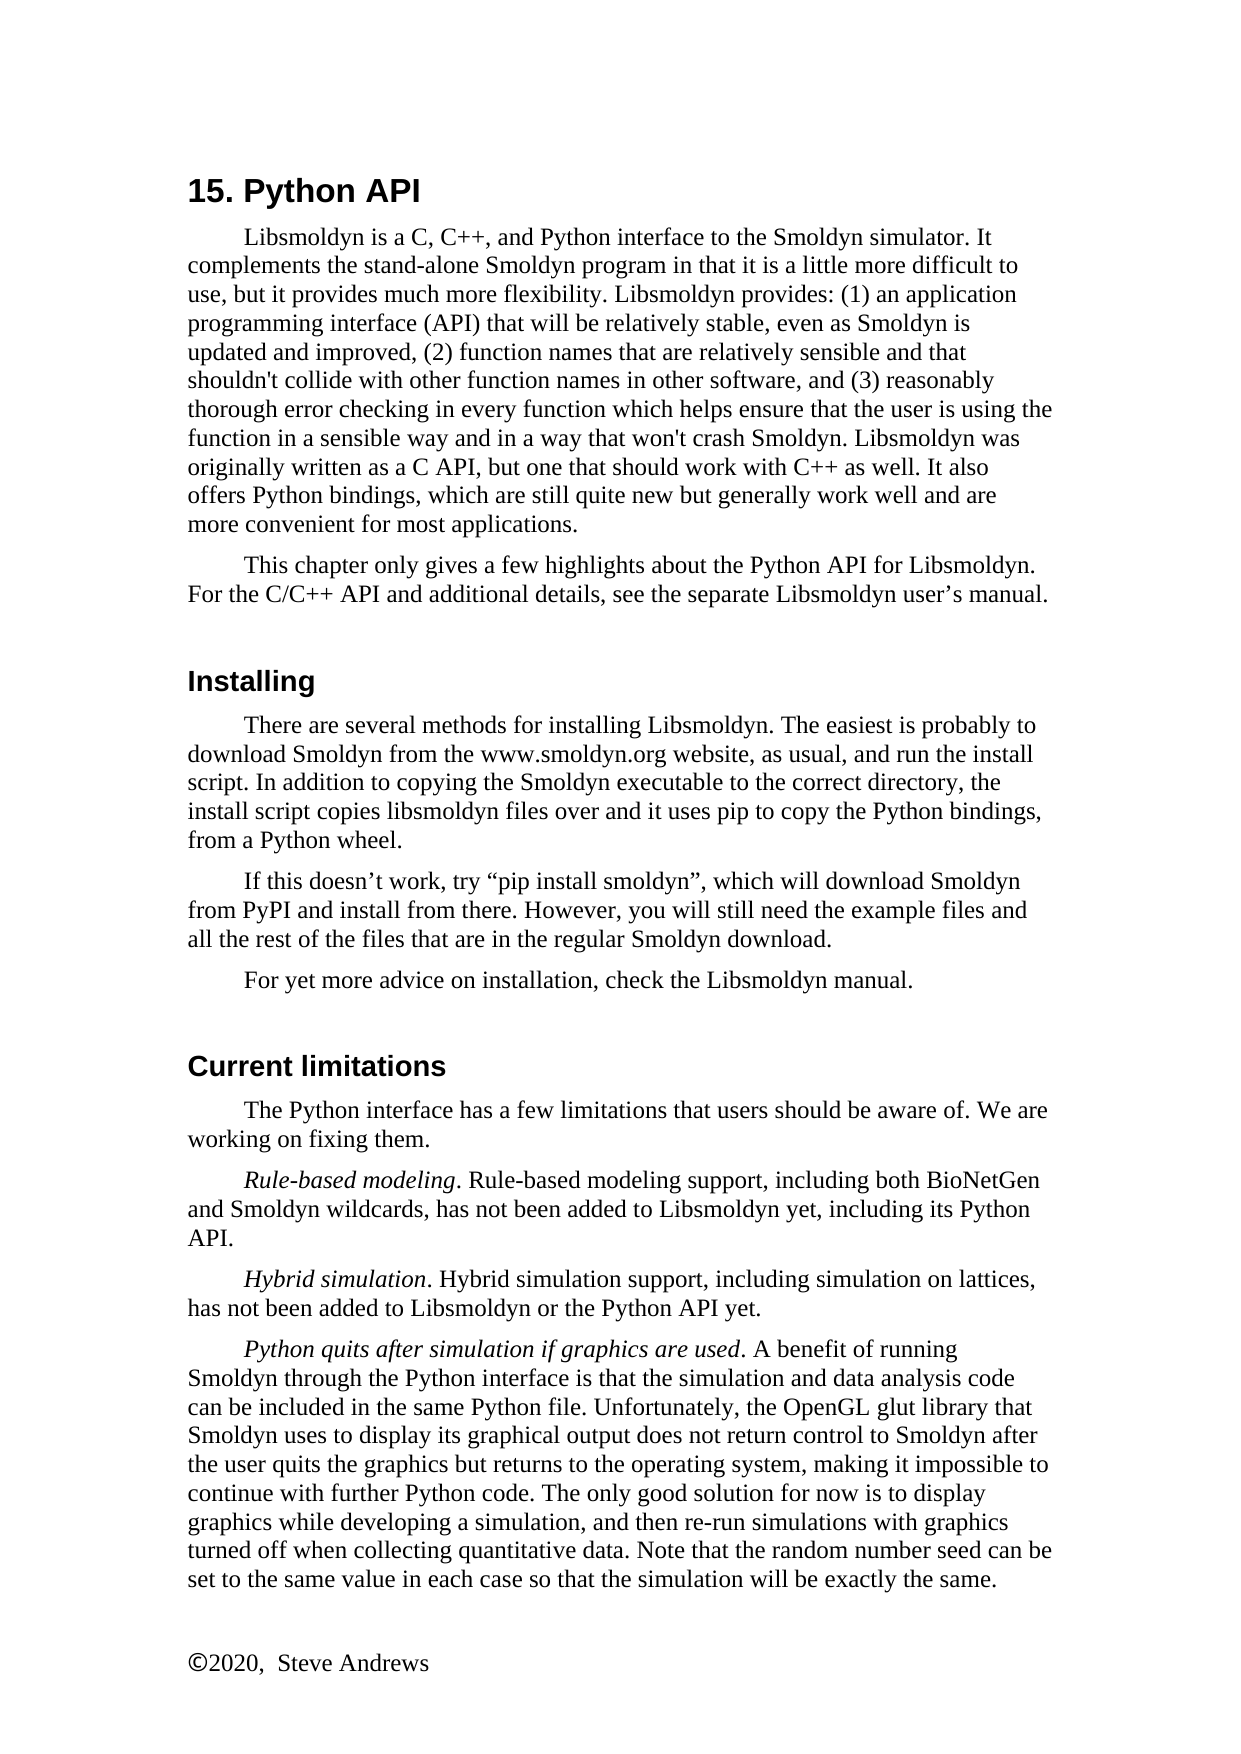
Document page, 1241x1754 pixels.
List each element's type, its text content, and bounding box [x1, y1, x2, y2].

text Hybrid simulation. Hybrid simulation support, including simulation on lattices, has not been added to Libsmoldyn or the Python API yet. [187, 1264, 1053, 1322]
subtitle 15. Python API [187, 171, 1053, 209]
subtitle Installing [187, 664, 1053, 697]
text This chapter only gives a few highlights about the Python API for Libsmoldyn. For the C/C++ API and additional details, see the separate Libsmoldyn user’s manual. [187, 551, 1053, 608]
text There are several methods for installing Libsmoldyn. The easiest is probably to download Smoldyn from the www.smoldyn.org website, as usual, and run the install script. In addition to copying the Smoldyn executable to the correct directory, the install script copies libsmoldyn files over and it uses pip to copy the Python bindings, from a Python wheel. [187, 710, 1053, 854]
text Python quits after simulation if graphics are used. A benefit of running Smoldyn through the Python interface is that the simulation and data analysis code can be included in the same Python file. Unfortunately, the OpenGL glut library that Smoldyn uses to display its graphical output does not return control to Smoldyn after the user quits the graphics but returns to the operating system, making it impossible to continue with further Python code. The only good solution for now is to display graphics while developing a simulation, and then re-run simulations with graphics turned off when collecting quantitative data. Note that the random number seed can be set to the same value in each case so that the simulation will be exactly the same. [187, 1334, 1053, 1593]
text The Python interface has a few limitations that users should be aware of. We are working on fixing them. [187, 1096, 1053, 1153]
text Libsmoldyn is a C, C++, and Python interface to the Smoldyn simulator. It complements the stand-alone Smoldyn program in that it is a little more difficult to use, but it provides much more flexibility. Libsmoldyn provides: (1) an application programming interface (API) that will be relatively stable, even as Smoldyn is updated and improved, (2) function names that are relatively sensible and that shouldn't collide with other function names in other software, and (3) reasonably thorough error checking in every function which helps ensure that the user is using the function in a sensible way and in a way that won't crash Smoldyn. Libsmoldyn was originally written as a C API, but one that should work with C++ as well. It also offers Python bindings, which are still quite new but generally work well and are more convenient for most applications. [187, 222, 1053, 538]
text For yet more advice on installation, check the Libsmoldyn manual. [187, 965, 1053, 994]
subtitle Current limitations [187, 1049, 1053, 1083]
text Rule-based modeling. Rule-based modeling support, including both BioNetGen and Smoldyn wildcards, has not been added to Libsmoldyn yet, including its Python API. [187, 1166, 1053, 1252]
text If this doesn’t work, try “pip install smoldyn”, which will download Smoldyn from PyPI and install from there. However, you will still need the example files and all the rest of the files that are in the regular Smoldyn download. [187, 866, 1053, 952]
